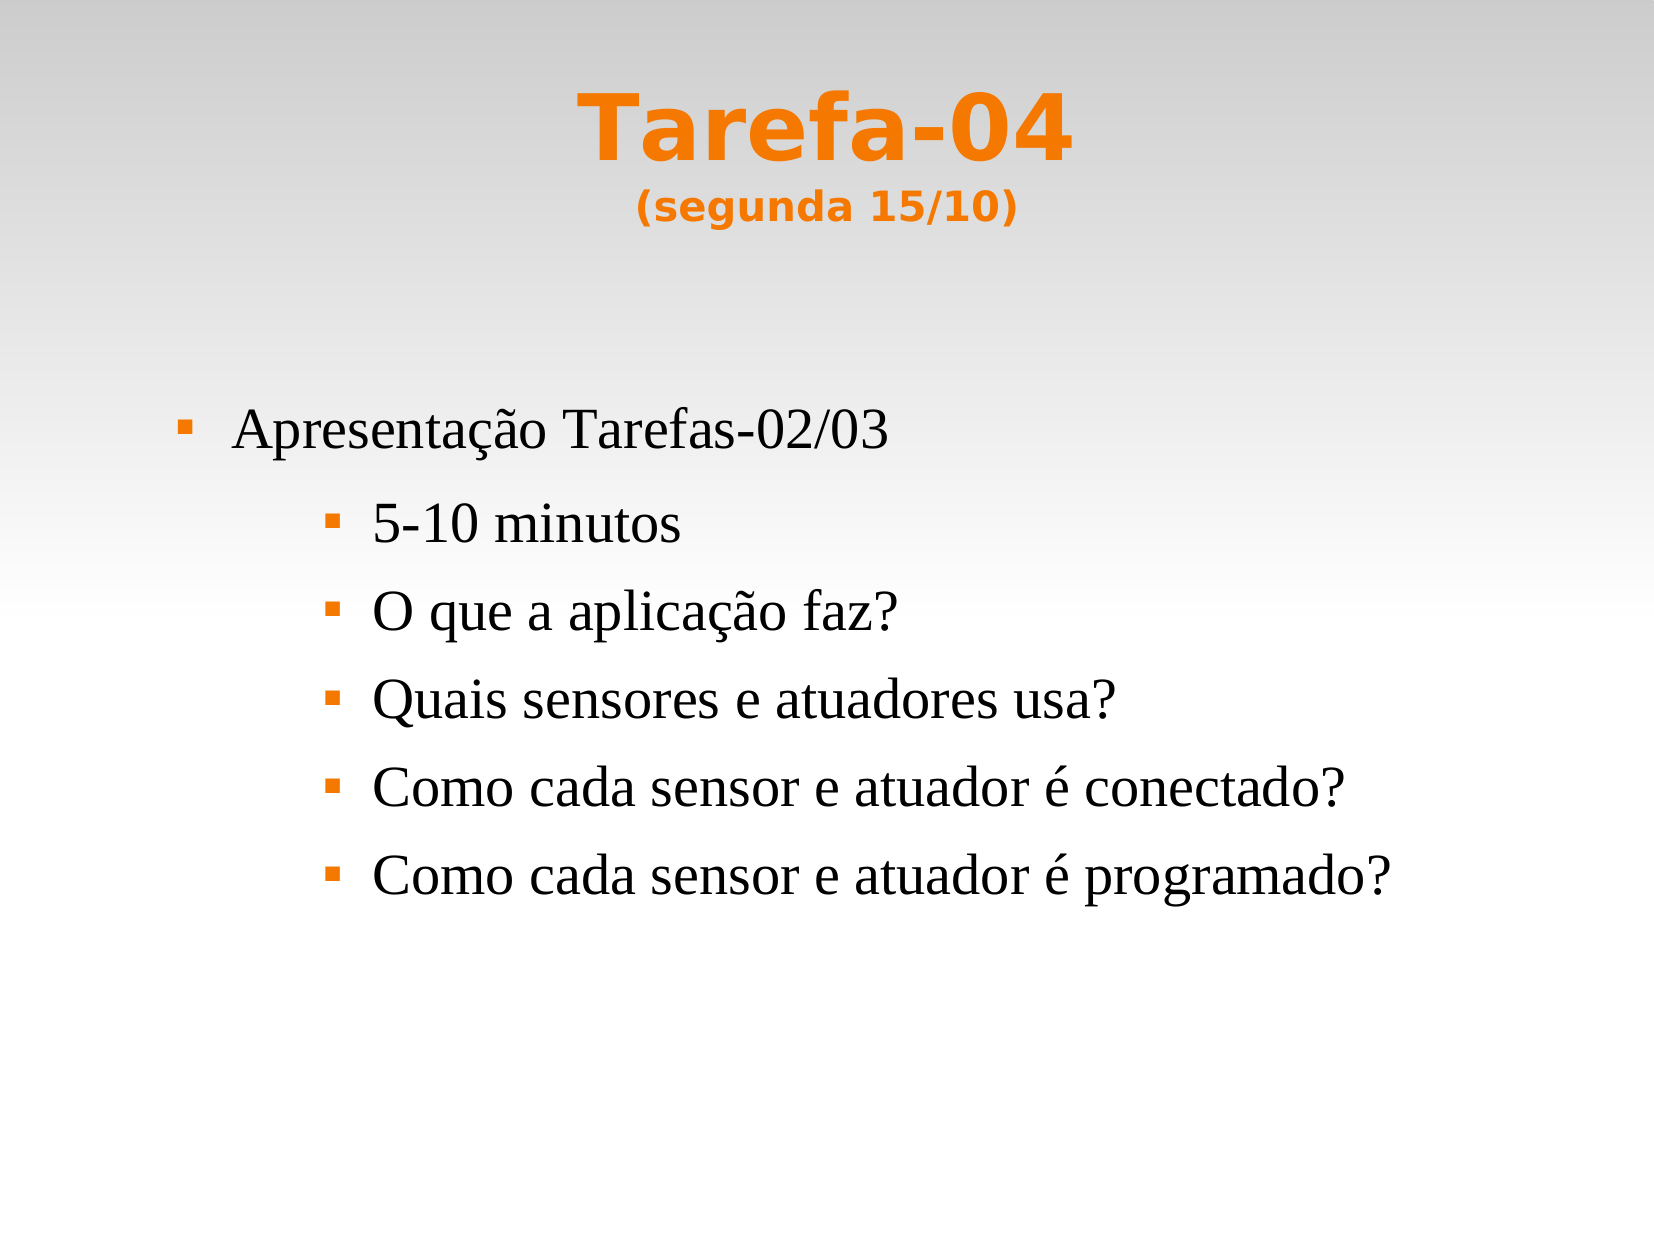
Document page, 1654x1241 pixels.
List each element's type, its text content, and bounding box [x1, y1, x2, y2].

list Apresentação Tarefas-02/03 5-10 minutos O que a aplicação faz? Quais sensores e atuadores usa? Como cada sensor e atuador é conectado? Como cada sensor e atuador é programado? [89, 302, 1576, 1121]
title Tarefa-04 (segunda 15/10) [82, 49, 1571, 257]
